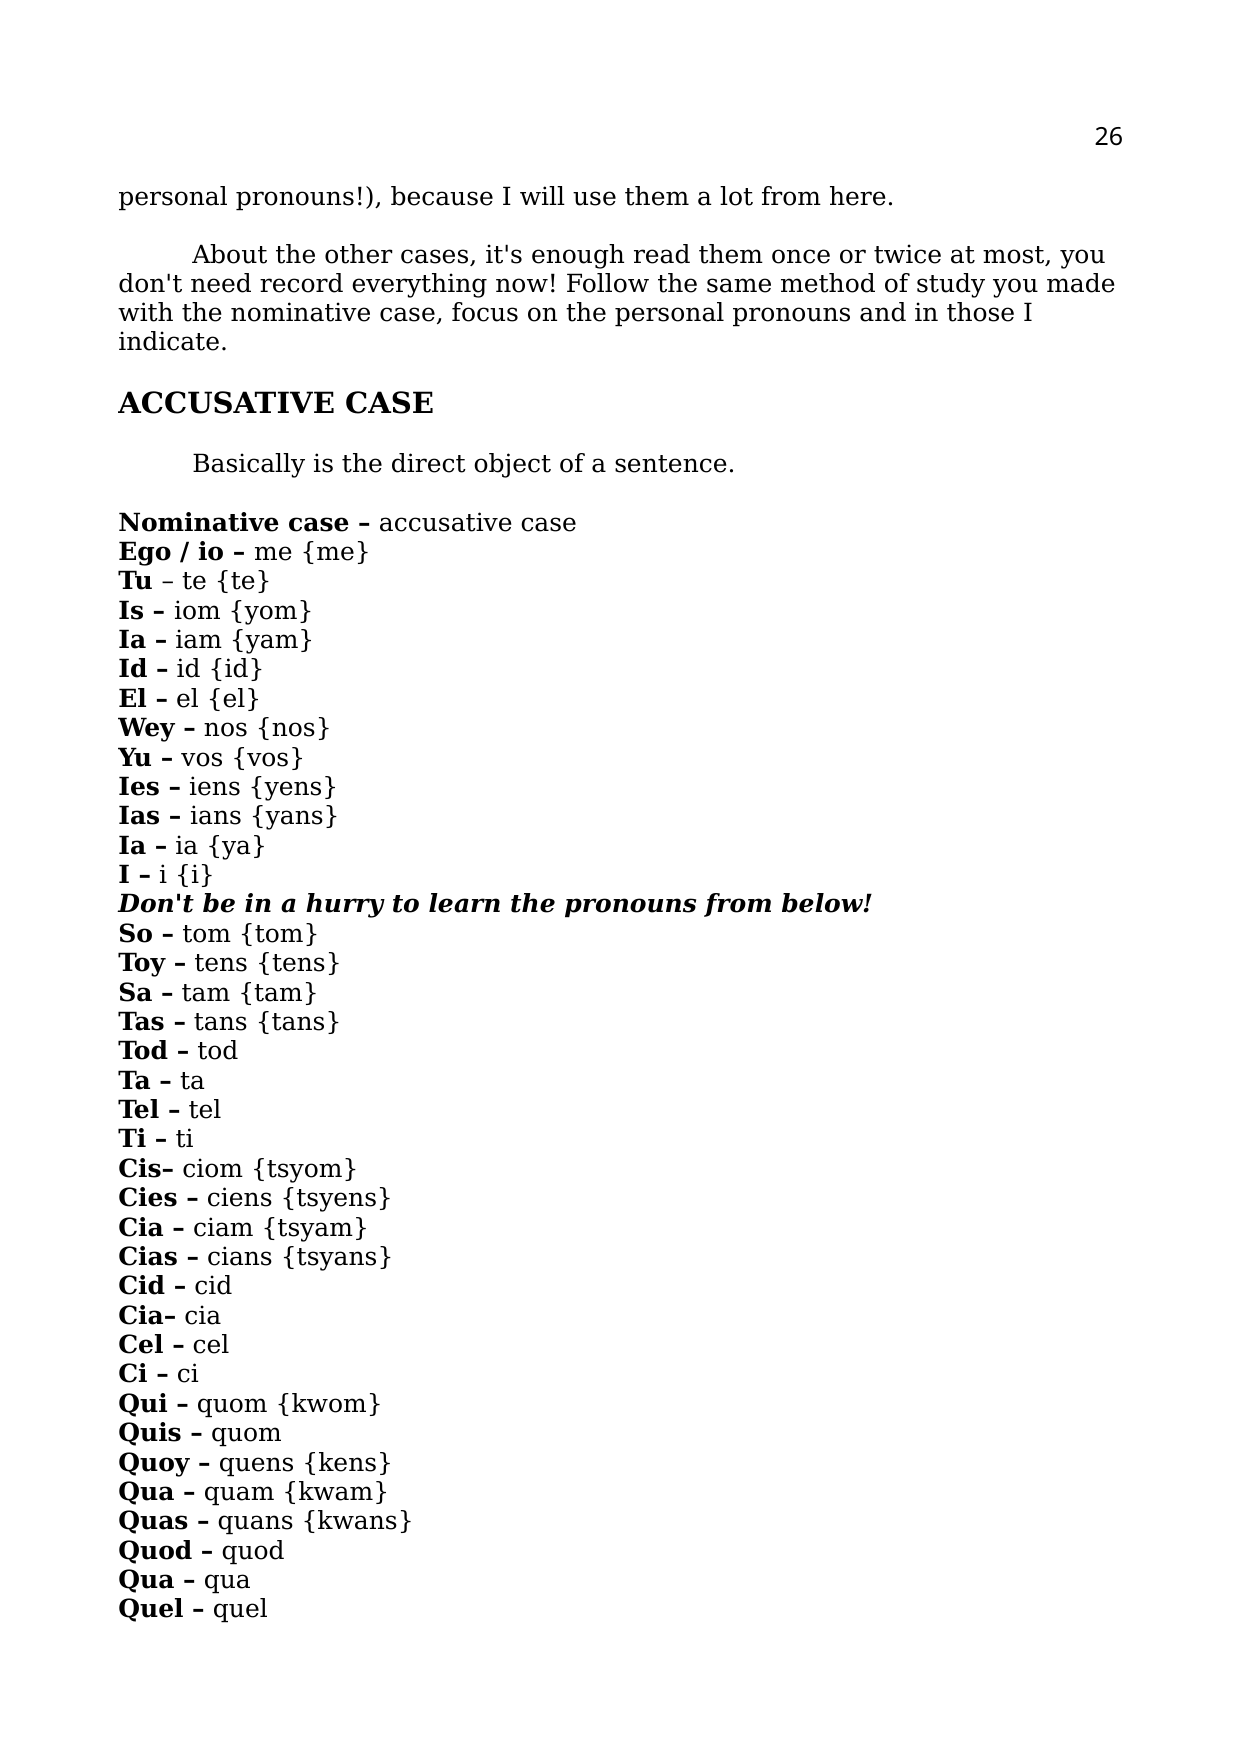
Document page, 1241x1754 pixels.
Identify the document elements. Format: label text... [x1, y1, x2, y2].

text Ti – ti [118, 1124, 1123, 1154]
text About the other cases, it's enough read them once or twice at most, you don't need record everything now! Follow the same method of study you made with the nominative case, focus on the personal pronouns and in those I indicate. [118, 240, 1123, 357]
text Qua – qua [118, 1565, 1123, 1594]
text Ci – ci [118, 1359, 1123, 1389]
text Quel – quel [118, 1594, 1123, 1624]
text Ies – iens {yens} [118, 772, 1123, 801]
text So – tom {tom} [118, 919, 1123, 948]
text I – i {i} [118, 860, 1123, 889]
text Cies – ciens {tsyens} [118, 1183, 1123, 1213]
text Cia– cia [118, 1301, 1123, 1330]
text El – el {el} [118, 684, 1123, 713]
text Don't be in a hurry to learn the pronouns from below! [118, 889, 1123, 919]
text Quoy – quens {kens} [118, 1448, 1123, 1477]
text Toy – tens {tens} [118, 948, 1123, 978]
text Tu – te {te} [118, 566, 1123, 596]
text Quas – quans {kwans} [118, 1506, 1123, 1536]
text Qua – quam {kwam} [118, 1477, 1123, 1506]
text Id – id {id} [118, 654, 1123, 684]
text Tel – tel [118, 1095, 1123, 1124]
text Quod – quod [118, 1536, 1123, 1565]
text Cia – ciam {tsyam} [118, 1213, 1123, 1242]
text Ia – ia {ya} [118, 831, 1123, 860]
subtitle ACCUSATIVE CASE [118, 386, 1123, 420]
text Ia – iam {yam} [118, 625, 1123, 654]
text Ta – ta [118, 1066, 1123, 1095]
text personal pronouns!), because I will use them a lot from here. [118, 182, 1123, 211]
text Ias – ians {yans} [118, 801, 1123, 831]
text Ego / io – me {me} [118, 537, 1123, 566]
text Quis – quom [118, 1418, 1123, 1448]
text Cis– ciom {tsyom} [118, 1154, 1123, 1183]
text Cel – cel [118, 1330, 1123, 1359]
text Basically is the direct object of a sentence. [118, 449, 1123, 478]
text Is – iom {yom} [118, 596, 1123, 625]
text Wey – nos {nos} [118, 713, 1123, 743]
text Sa – tam {tam} [118, 978, 1123, 1007]
text Cias – cians {tsyans} [118, 1242, 1123, 1271]
text Cid – cid [118, 1271, 1123, 1301]
text Tas – tans {tans} [118, 1007, 1123, 1036]
text Tod – tod [118, 1036, 1123, 1066]
text Yu – vos {vos} [118, 743, 1123, 772]
text Nominative case – accusative case [118, 508, 1123, 537]
text Qui – quom {kwom} [118, 1389, 1123, 1418]
